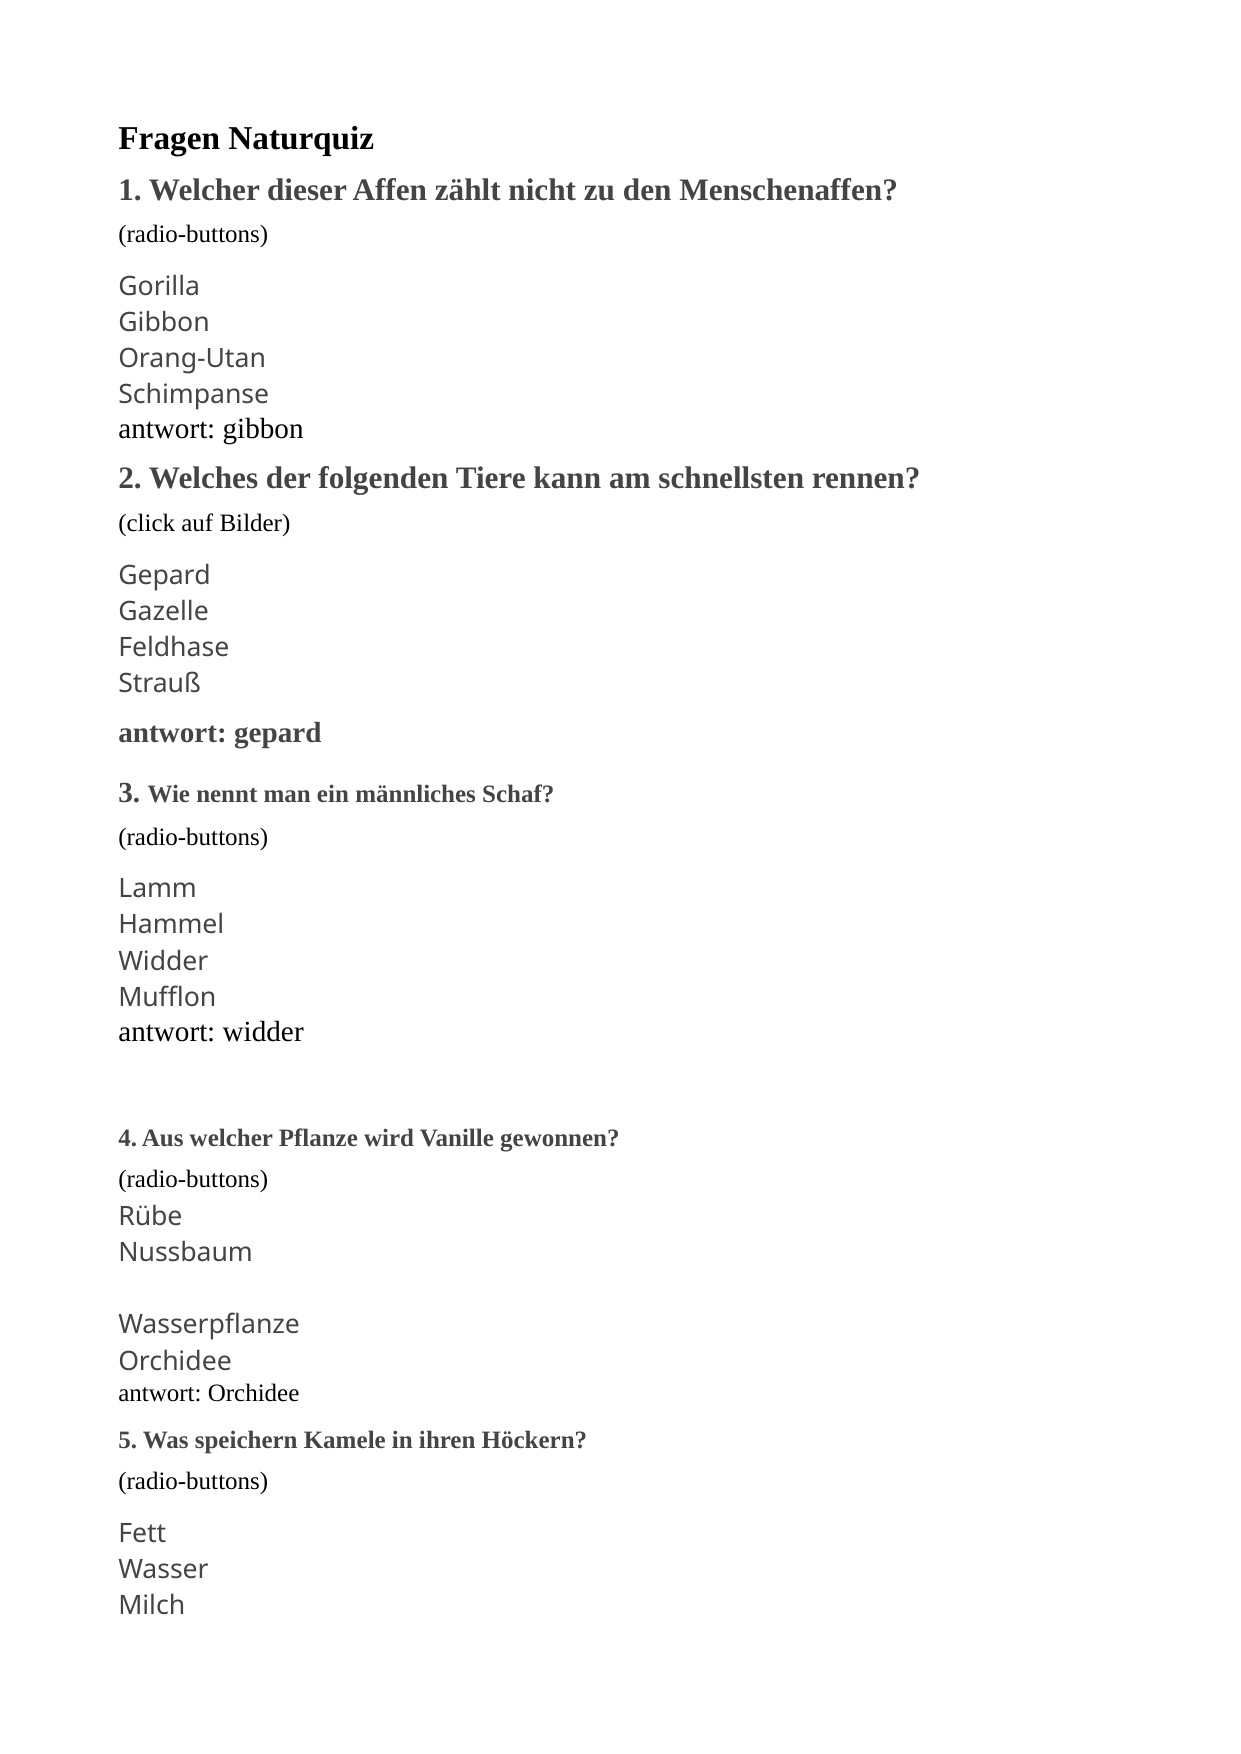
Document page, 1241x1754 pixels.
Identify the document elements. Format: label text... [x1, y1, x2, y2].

text antwort: widder [118, 1014, 1122, 1047]
text Nussbaum [118, 1233, 1122, 1269]
text Wasserpflanze [118, 1305, 1122, 1341]
text Fragen Naturquiz [118, 118, 1122, 156]
text (radio-buttons) [118, 219, 1122, 248]
text Gepard [118, 556, 1122, 592]
text Strauß [118, 664, 1122, 700]
text antwort: gibbon [118, 412, 1122, 445]
text Wasser [118, 1550, 1122, 1586]
text Rübe [118, 1197, 1122, 1233]
text Gibbon [118, 303, 1122, 339]
subtitle 1. Welcher dieser Affen zählt nicht zu den Menschenaffen? [118, 171, 1122, 207]
text (radio-buttons) [118, 822, 1122, 850]
text Milch [118, 1586, 1122, 1622]
text antwort: Orchidee [118, 1378, 1122, 1406]
subtitle antwort: gepard [118, 715, 1122, 748]
text Schimpanse [118, 376, 1122, 412]
text Fett [118, 1514, 1122, 1550]
text Gorilla [118, 267, 1122, 303]
text Orang-Utan [118, 339, 1122, 376]
subtitle 3. Wie nennt man ein männliches Schaf? [118, 776, 1122, 809]
text Lamm [118, 869, 1122, 905]
text Feldhase [118, 628, 1122, 664]
text Orchidee [118, 1341, 1122, 1378]
subtitle 5. Was speichern Kamele in ihren Höckern? [118, 1425, 1122, 1454]
text (radio-buttons) [118, 1164, 1122, 1193]
text Gazelle [118, 592, 1122, 628]
subtitle 2. Welches der folgenden Tiere kann am schnellsten rennen? [118, 460, 1122, 496]
text Hammel [118, 905, 1122, 942]
text (click auf Bilder) [118, 508, 1122, 537]
text Widder [118, 942, 1122, 978]
text Mufflon [118, 978, 1122, 1014]
subtitle 4. Aus welcher Pflanze wird Vanille gewonnen? [118, 1123, 1122, 1151]
text (radio-buttons) [118, 1466, 1122, 1495]
